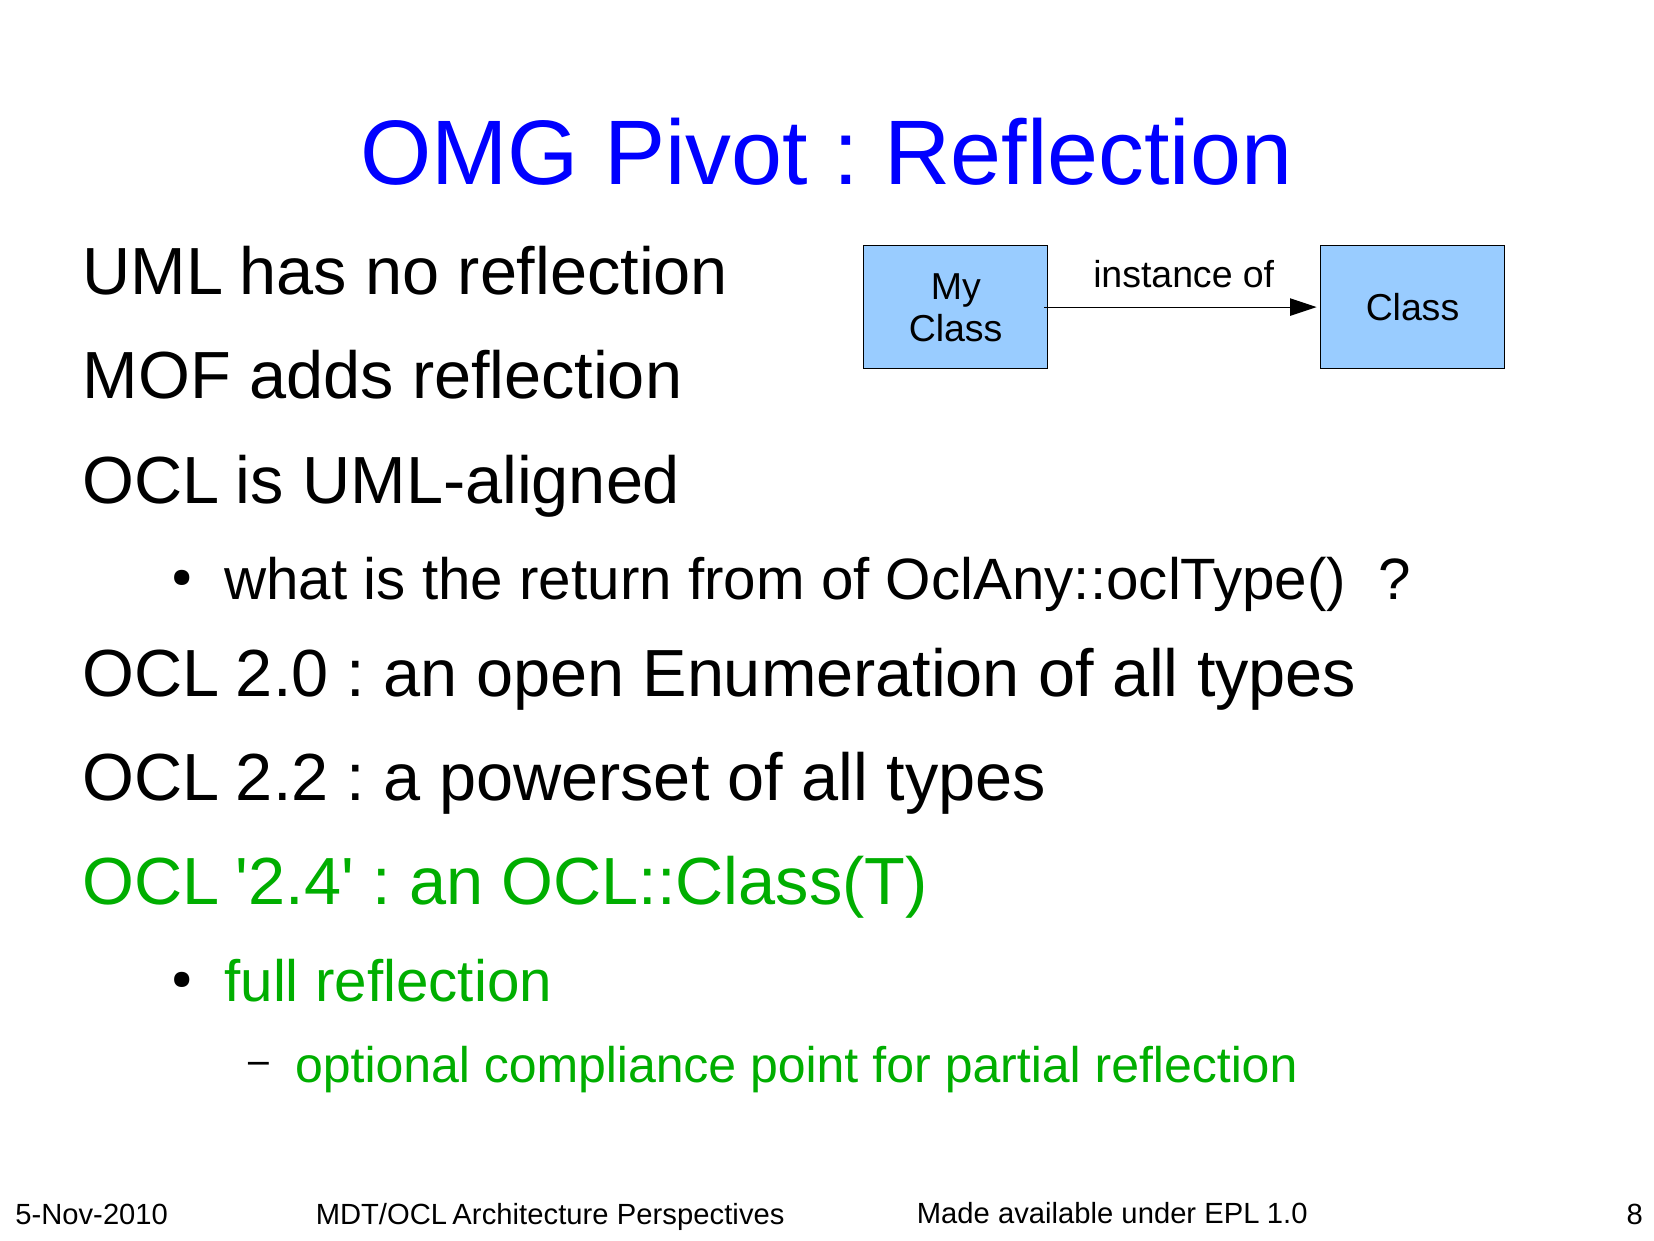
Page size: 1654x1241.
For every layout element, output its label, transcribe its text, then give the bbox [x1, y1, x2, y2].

text_box instance of [1078, 246, 1298, 304]
title OMG Pivot : Reflection [82, 49, 1571, 234]
list UML has no reflection MOF adds reflection OCL is UML-aligned what is the return from of OclAny::oclType() ? OCL 2.0 : an open Enumeration of all types OCL 2.2 : a powerset of all types OCL '2.4' : an OCL::Class(T) full reflection optional compliance point for partial reflection [82, 234, 1571, 1109]
text_box Class [1320, 245, 1505, 369]
text_box My Class [863, 245, 1048, 369]
